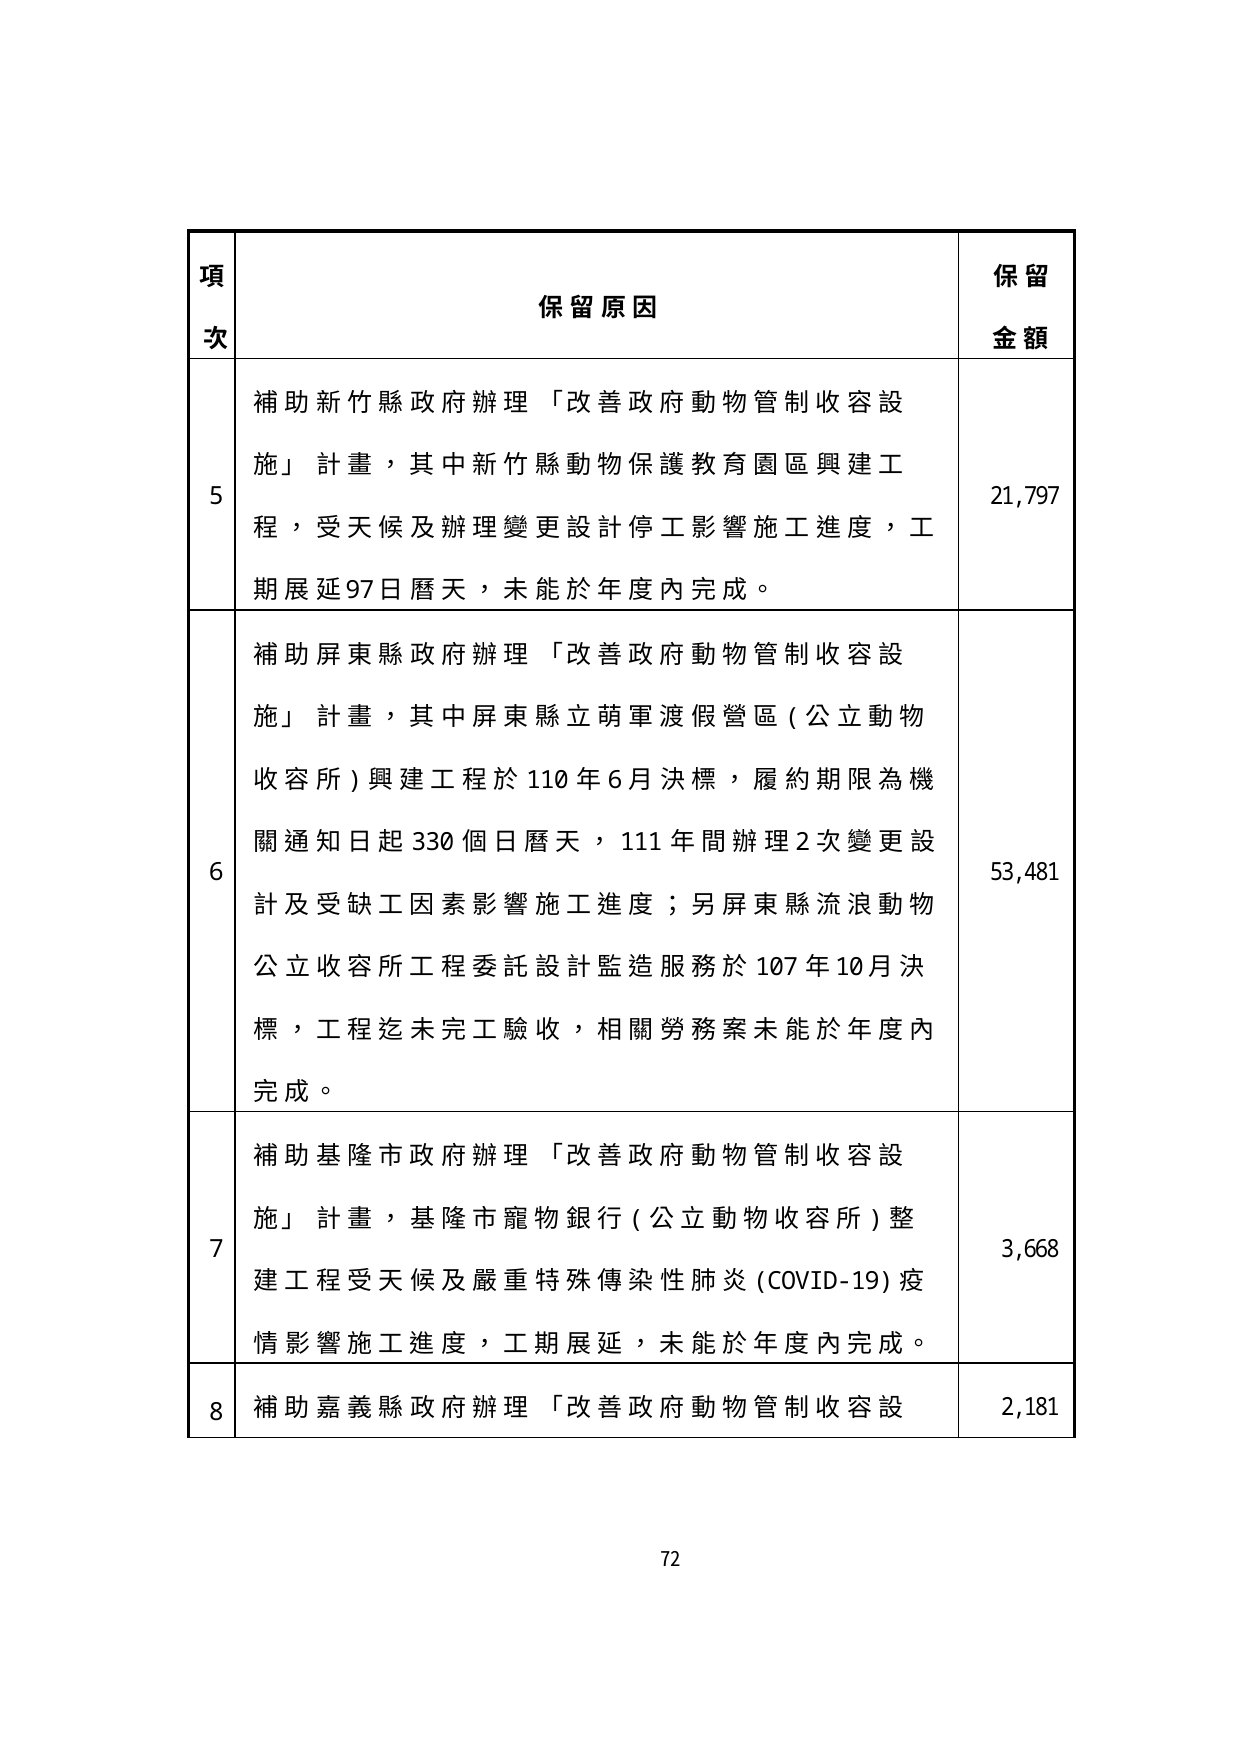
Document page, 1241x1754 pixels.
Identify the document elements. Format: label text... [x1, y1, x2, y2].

table_cell 補助屏東縣政府辦理「改善政府動物管制收容設施」計畫，其中屏東縣立萌軍渡假營區(公立動物收容所)興建工程於110年6月決標，履約期限為機關通知日起330個日曆天，111年間辦理2次變更設計及受缺工因素影響施工進度；另屏東縣流浪動物公立收容所工程委託設計監造服務於107年10月決標，工程迄未完工驗收，相關勞務案未能於年度內完成。 [236, 611, 958, 1111]
table_cell 補助嘉義縣政府辦理「改善政府動物管制收容設 [236, 1364, 958, 1437]
table_header 項次 [190, 233, 234, 357]
table_cell 6 [190, 611, 234, 1111]
table_header 保留原因 [236, 233, 958, 357]
table_cell 8 [190, 1364, 234, 1437]
table_cell 21,797 [959, 359, 1073, 609]
table_cell 2,181 [959, 1364, 1073, 1437]
table_cell 5 [190, 359, 234, 609]
table_cell 7 [190, 1112, 234, 1362]
table_header 保留金額 [959, 233, 1073, 357]
table_cell 3,668 [959, 1112, 1073, 1362]
table_cell 補助基隆市政府辦理「改善政府動物管制收容設施」計畫，基隆市寵物銀行(公立動物收容所)整建工程受天候及嚴重特殊傳染性肺炎(COVID-19)疫情影響施工進度，工期展延，未能於年度內完成。 [236, 1112, 958, 1362]
table_cell 補助新竹縣政府辦理「改善政府動物管制收容設施」計畫，其中新竹縣動物保護教育園區興建工程，受天候及辦理變更設計停工影響施工進度，工期展延97日曆天，未能於年度內完成。 [236, 359, 958, 609]
table_cell 53,481 [959, 611, 1073, 1111]
